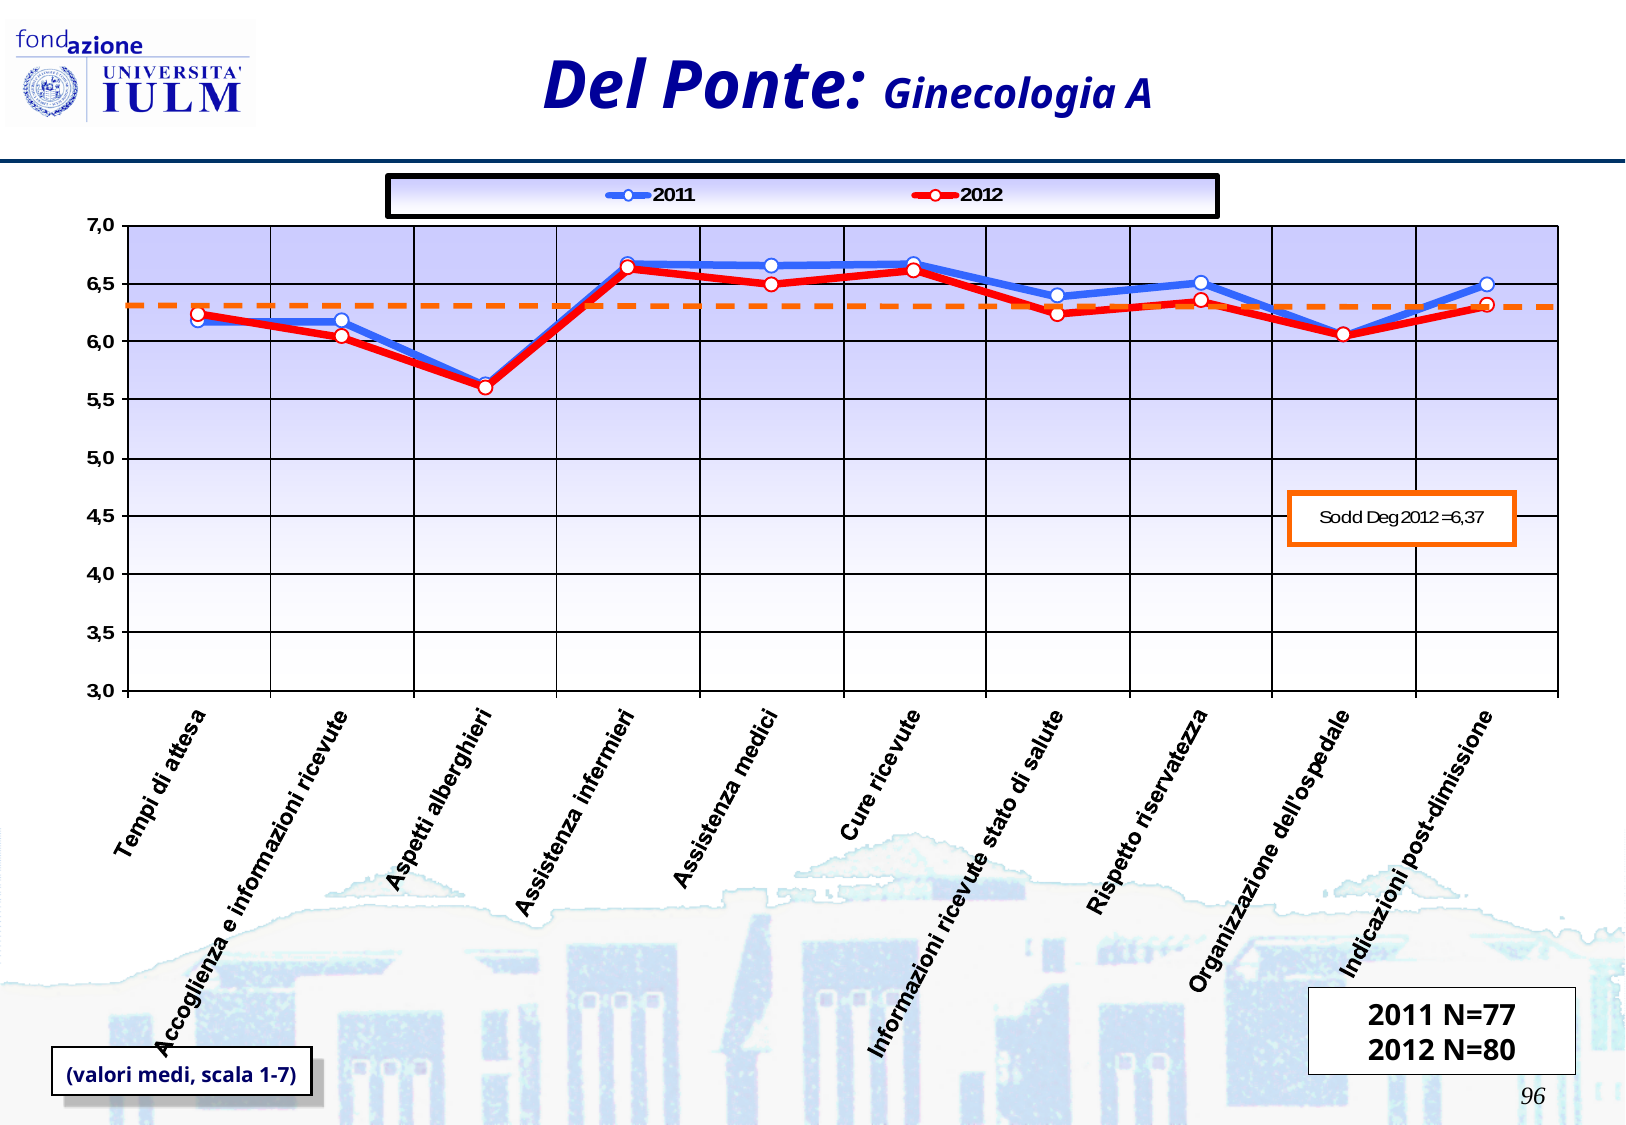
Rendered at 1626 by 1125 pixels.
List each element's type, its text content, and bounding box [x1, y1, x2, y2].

picture [5, 19, 256, 127]
text_box Del Ponte: Ginecologia A [304, 18, 1392, 144]
picture [44, 162, 1563, 1108]
text_box 2011 N=77 2012 N=80 [1308, 987, 1576, 1075]
